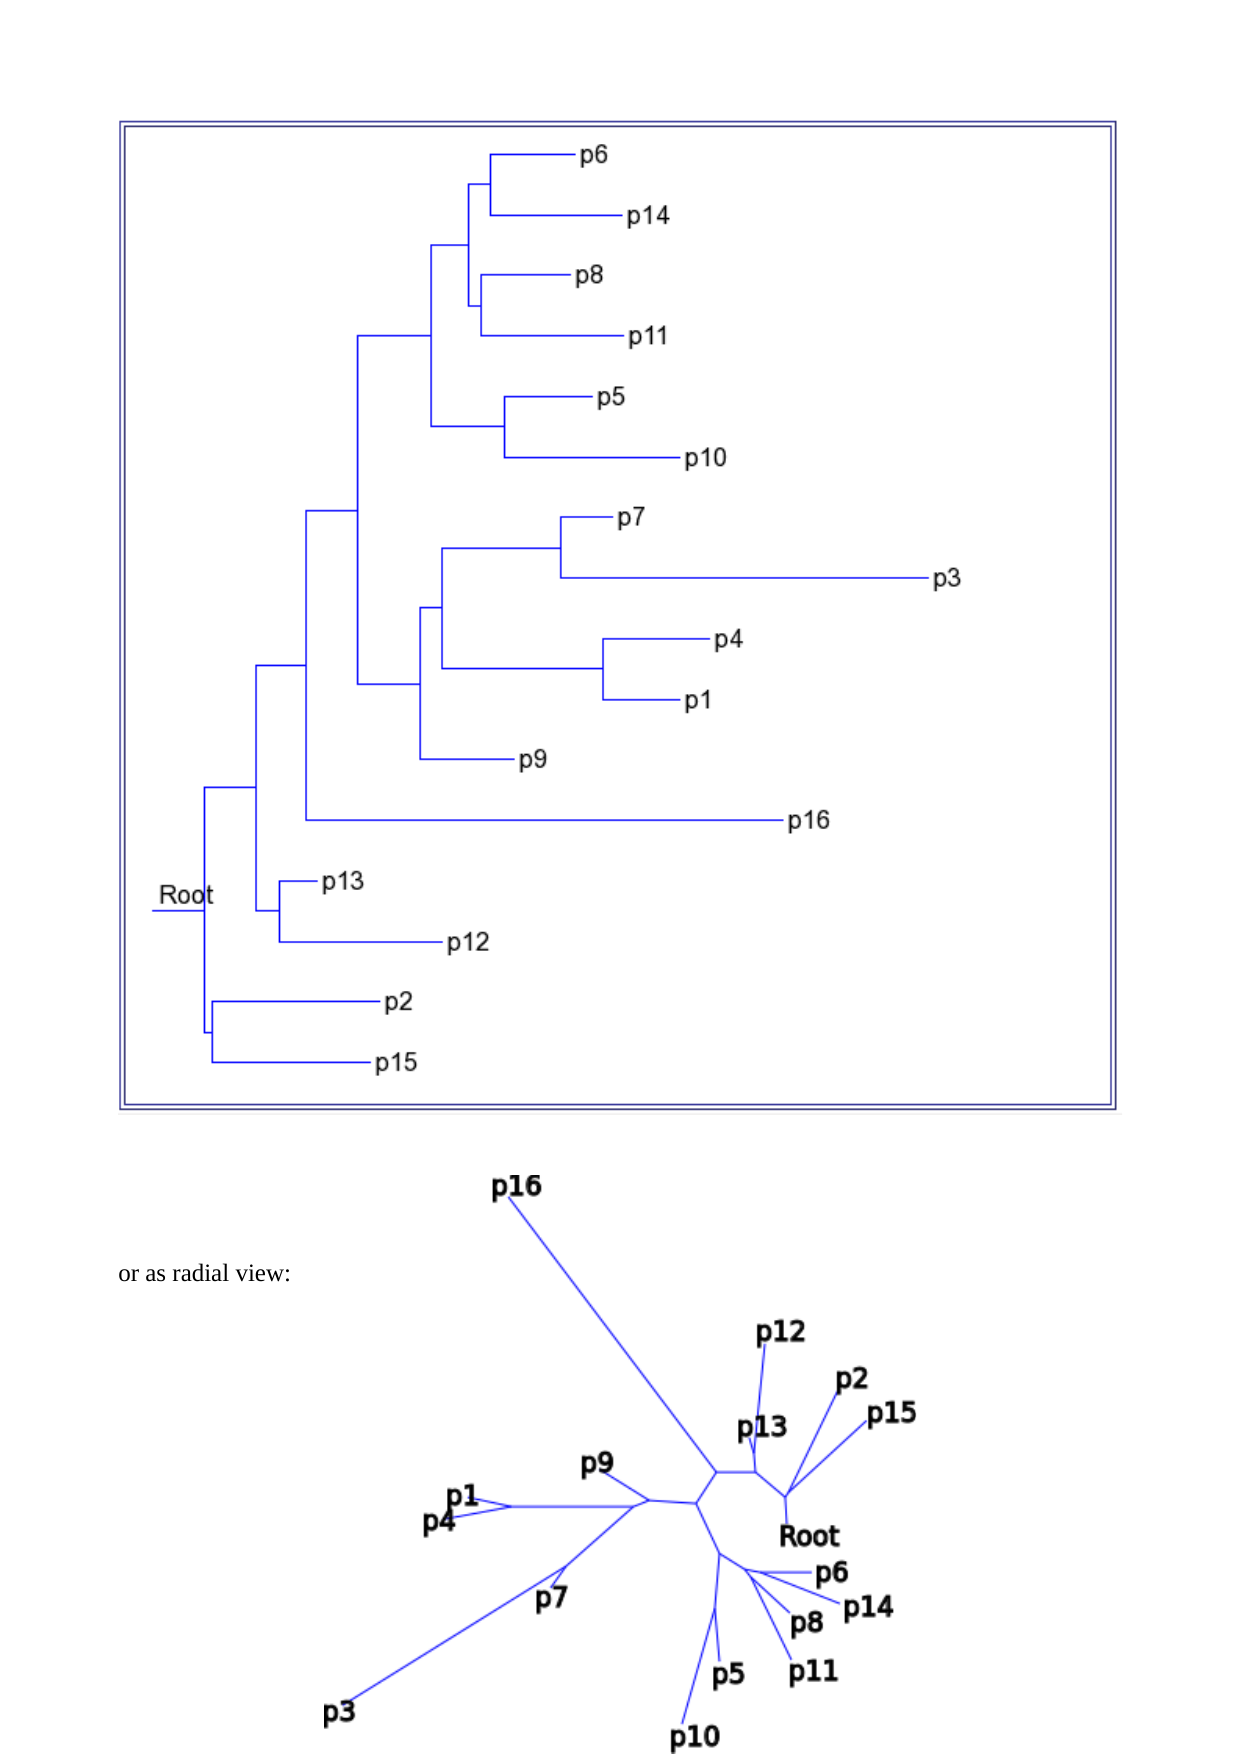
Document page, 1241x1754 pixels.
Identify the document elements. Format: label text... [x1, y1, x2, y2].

picture [118, 118, 1123, 1115]
text [917, 1258, 1122, 1287]
picture [324, 1175, 917, 1754]
text or as radial view: [118, 1258, 324, 1287]
